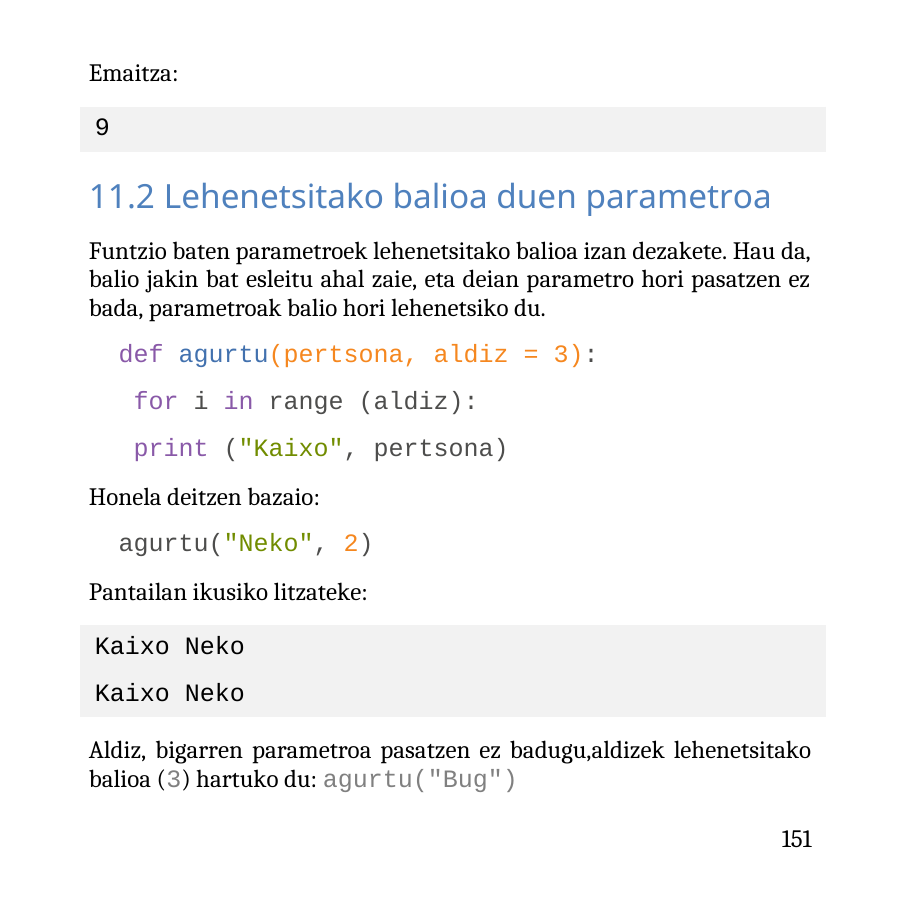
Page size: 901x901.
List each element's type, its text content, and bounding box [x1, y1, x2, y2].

text Honela deitzen bazaio: [89, 483, 811, 512]
text agurtu("Neko", 2) [118, 530, 811, 559]
text Kaixo Neko [86, 631, 820, 662]
text Pantailan ikusiko litzateke: [89, 577, 811, 606]
text def agurtu(pertsona, aldiz = 3): [118, 342, 811, 370]
text Kaixo Neko [86, 672, 820, 711]
text 9 [86, 113, 820, 145]
text Funtzio baten parametroek lehenetsitako balioa izan dezakete. Hau da, balio jakin bat esleitu ahal zaie, eta deian parametro hori pasatzen ez bada, parametroak balio hori lehenetsiko du. [89, 237, 811, 323]
subtitle Lehenetsitako balioa duen parametroa [89, 172, 811, 218]
text Emaitza: [89, 59, 811, 88]
text Aldiz, bigarren parametroa pasatzen ez badugu,aldizek lehenetsitako balioa (3) hartuko du: agurtu("Bug") [89, 736, 811, 794]
text print ("Kaixo", pertsona) [118, 436, 811, 464]
text for i in range (aldiz): [118, 389, 811, 417]
